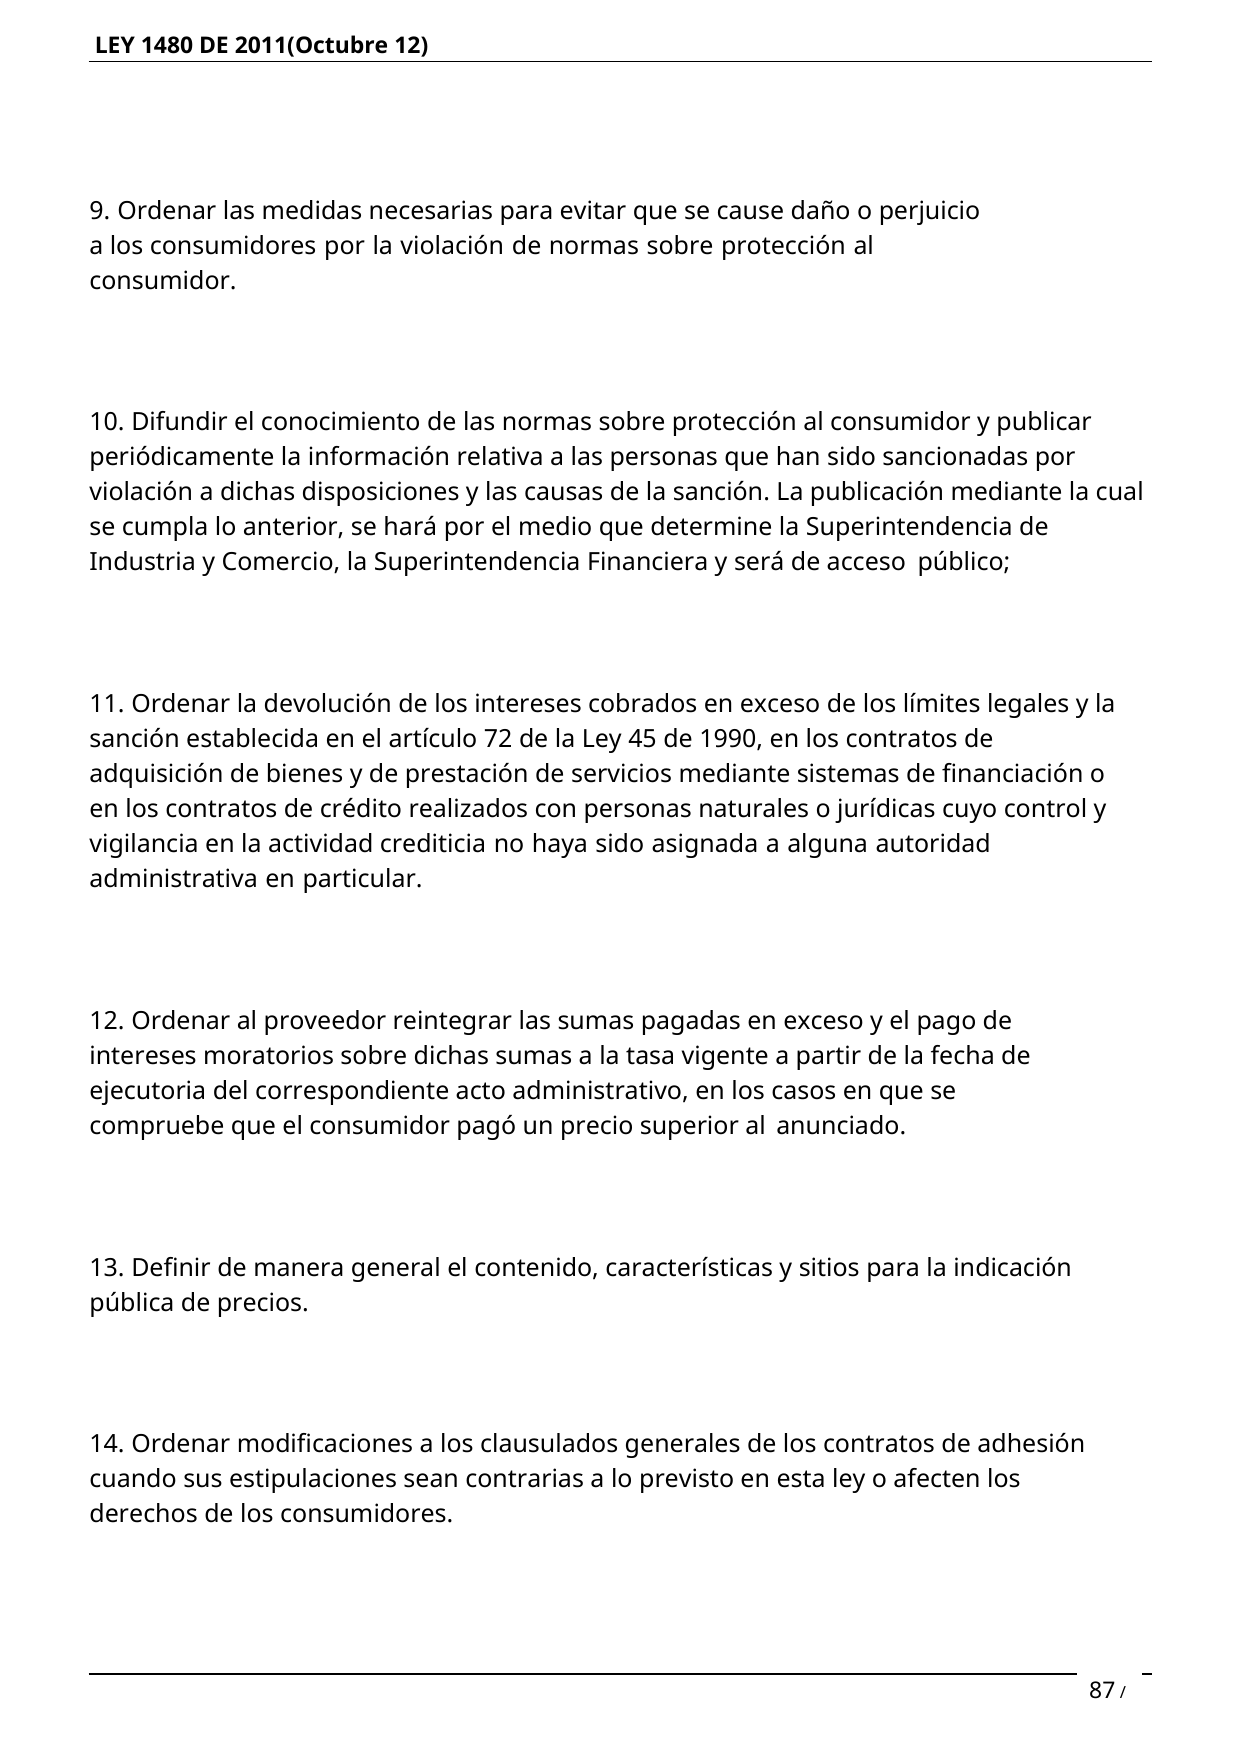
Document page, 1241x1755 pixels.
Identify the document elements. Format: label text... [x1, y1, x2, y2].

list Ordenar la devolución de los intereses cobrados en exceso de los límites legales y la sanción establecida en el artículo 72 de la Ley 45 de 1990, en los contratos de adquisición de bienes y de prestación de servicios mediante sistemas de financiación o en los contratos de crédito realizados con personas naturales o jurídicas cuyo control y vigilancia en la actividad crediticia no haya sido asignada a alguna autoridad administrativa en particular. [89, 686, 1127, 895]
list Difundir el conocimiento de las normas sobre protección al consumidor y publicar periódicamente la información relativa a las personas que han sido sancionadas por violación a dichas disposiciones y las causas de la sanción. La publicación mediante la cual se cumpla lo anterior, se hará por el medio que determine la Superintendencia de Industria y Comercio, la Superintendencia Financiera y será de acceso público; [89, 404, 1146, 578]
list Ordenar modificaciones a los clausulados generales de los contratos de adhesión cuando sus estipulaciones sean contrarias a lo previsto en esta ley o afecten los derechos de los consumidores. [89, 1426, 1126, 1530]
list Ordenar al proveedor reintegrar las sumas pagadas en exceso y el pago de intereses moratorios sobre dichas sumas a la tasa vigente a partir de la fecha de ejecutoria del correspondiente acto administrativo, en los casos en que se compruebe que el consumidor pagó un precio superior al anunciado. [89, 1002, 1097, 1142]
list Definir de manera general el contenido, características y sitios para la indicación pública de precios. [89, 1249, 1143, 1318]
list Ordenar las medidas necesarias para evitar que se cause daño o perjuicio a los consumidores por la violación de normas sobre protección al consumidor. [89, 192, 1001, 297]
